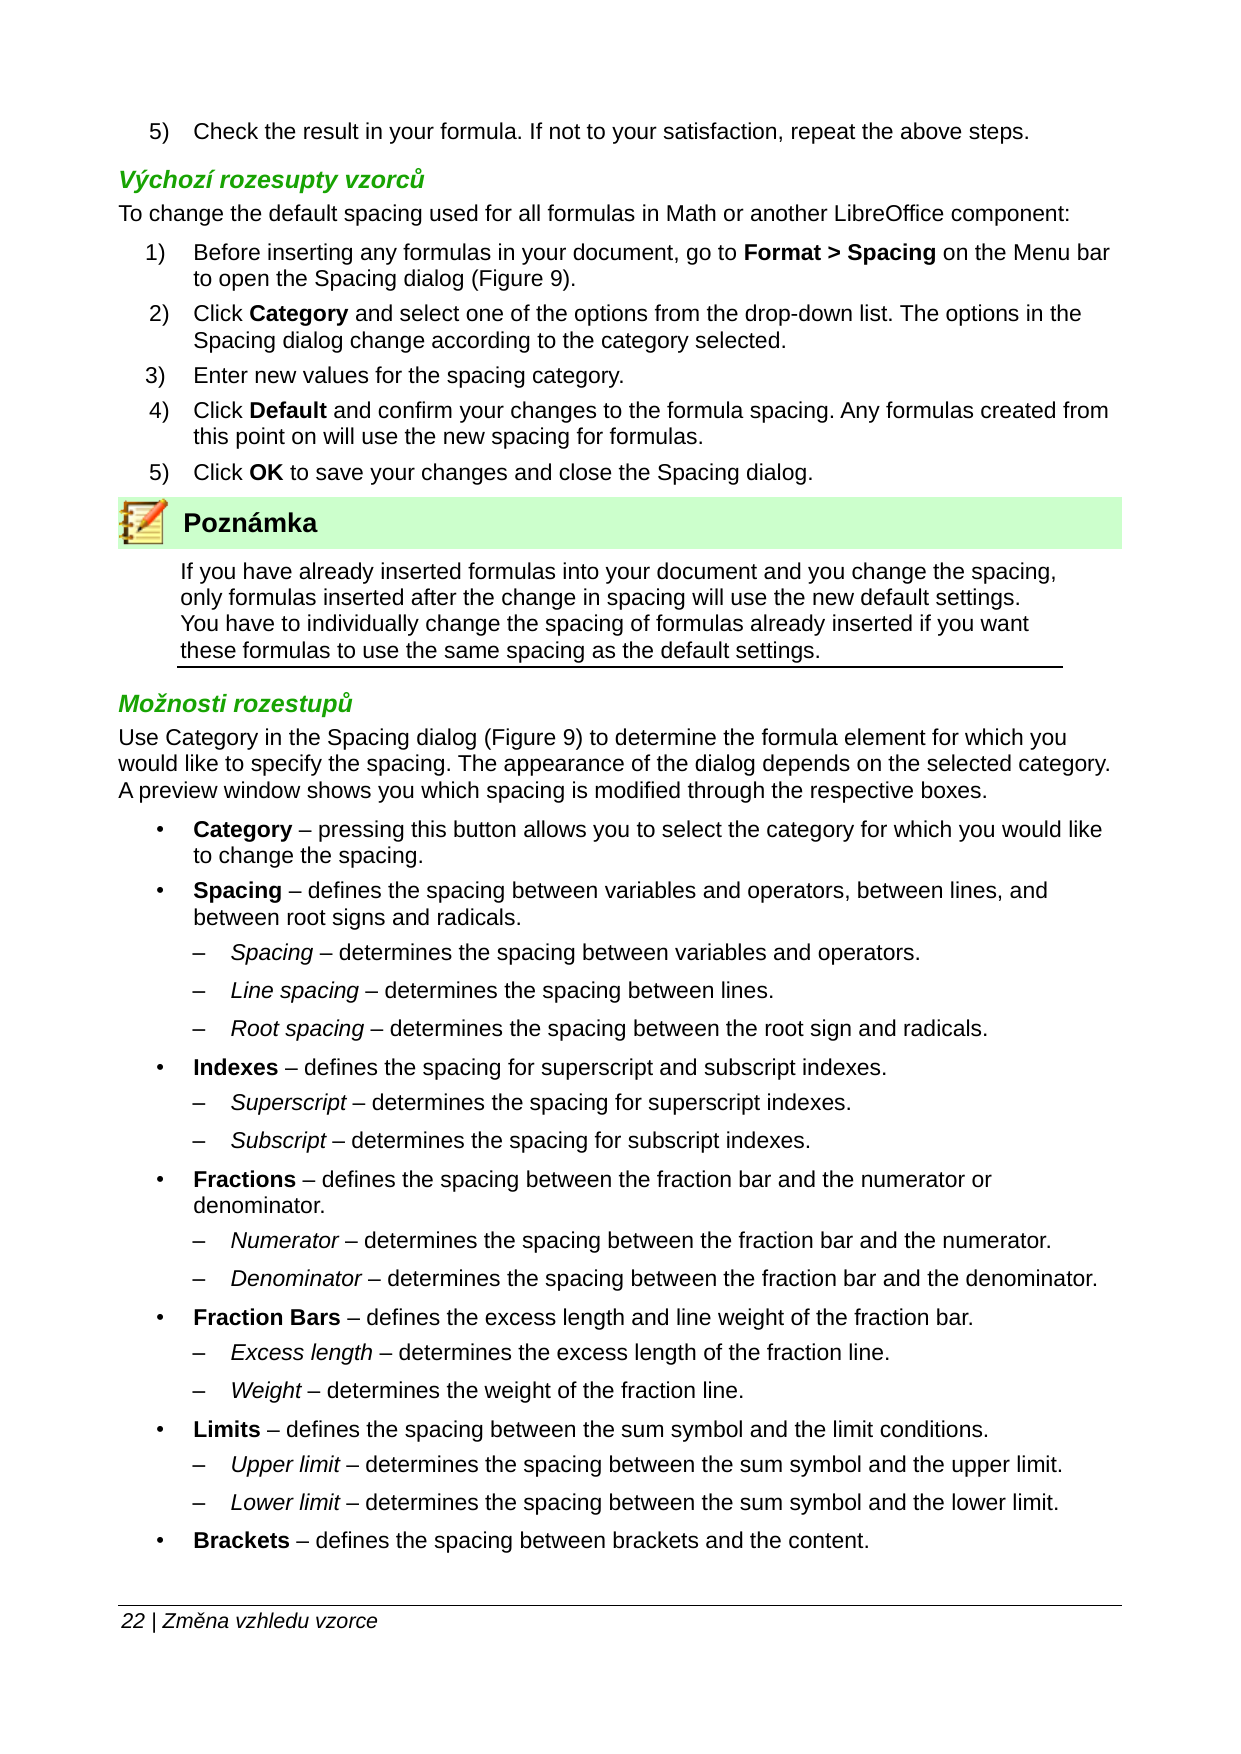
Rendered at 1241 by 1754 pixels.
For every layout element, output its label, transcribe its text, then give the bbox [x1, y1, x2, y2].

list Enter new values for the spacing category. [165, 362, 1122, 388]
list Fraction Bars – defines the excess length and line weight of the fraction bar. [156, 1304, 1122, 1330]
list Subscript – determines the spacing for subscript indexes. [192, 1127, 1122, 1153]
list Spacing – determines the spacing between variables and operators. [192, 939, 1122, 965]
list Line spacing – determines the spacing between lines. [192, 977, 1122, 1003]
list Before inserting any formulas in your document, go to Format > Spacing on the Menu bar to open the Spacing dialog (Figure 9). [165, 239, 1122, 291]
list Excess length – determines the excess length of the fraction line. [192, 1339, 1122, 1365]
picture [119, 497, 170, 548]
list Root spacing – determines the spacing between the root sign and radicals. [192, 1015, 1122, 1042]
list Check the result in your formula. If not to your satisfaction, repeat the above steps. [169, 118, 1122, 144]
list Lower limit – determines the spacing between the sum symbol and the lower limit. [192, 1489, 1122, 1516]
text To change the default spacing used for all formulas in Math or another LibreOffice component: [118, 200, 1122, 226]
list Category – pressing this button allows you to select the category for which you would like to change the spacing. [156, 816, 1122, 868]
subtitle Výchozí rozesupty vzorců [118, 165, 1122, 194]
subtitle Možnosti rozestupů [118, 689, 1122, 718]
list Superscript – determines the spacing for superscript indexes. [192, 1089, 1122, 1115]
list Limits – defines the spacing between the sum symbol and the limit conditions. [156, 1416, 1122, 1442]
list Numerator – determines the spacing between the fraction bar and the numerator. [192, 1227, 1122, 1253]
list Weight – determines the weight of the fraction line. [192, 1377, 1122, 1404]
list Indexes – defines the spacing for superscript and subscript indexes. [156, 1054, 1122, 1080]
list Denominator – determines the spacing between the fraction bar and the denominator. [192, 1265, 1122, 1292]
list Click OK to save your changes and close the Spacing dialog. [169, 458, 1122, 485]
list Upper limit – determines the spacing between the sum symbol and the upper limit. [192, 1451, 1122, 1477]
list Click Default and confirm your changes to the formula spacing. Any formulas created from this point on will use the new spacing for formulas. [169, 397, 1122, 450]
list Spacing – defines the spacing between variables and operators, between lines, and between root signs and radicals. [156, 877, 1122, 930]
text If you have already inserted formulas into your document and you change the spacing, only formulas inserted after the change in spacing will use the new default settings. You have to individually change the spacing of formulas already inserted if you want these formulas to use the same spacing as the default settings. [177, 555, 1063, 666]
text Use Category in the Spacing dialog (Figure 9) to determine the formula element for which you would like to specify the spacing. The appearance of the dialog depends on the selected category. A preview window shows you which spacing is modified through the respective boxes. [118, 724, 1122, 803]
list Brackets – defines the spacing between brackets and the content. [156, 1527, 1122, 1554]
subtitle Poznámka [118, 497, 1122, 549]
list Fractions – defines the spacing between the fraction bar and the numerator or denominator. [156, 1166, 1122, 1218]
list Click Category and select one of the options from the drop-down list. The options in the Spacing dialog change according to the category selected. [169, 300, 1122, 353]
